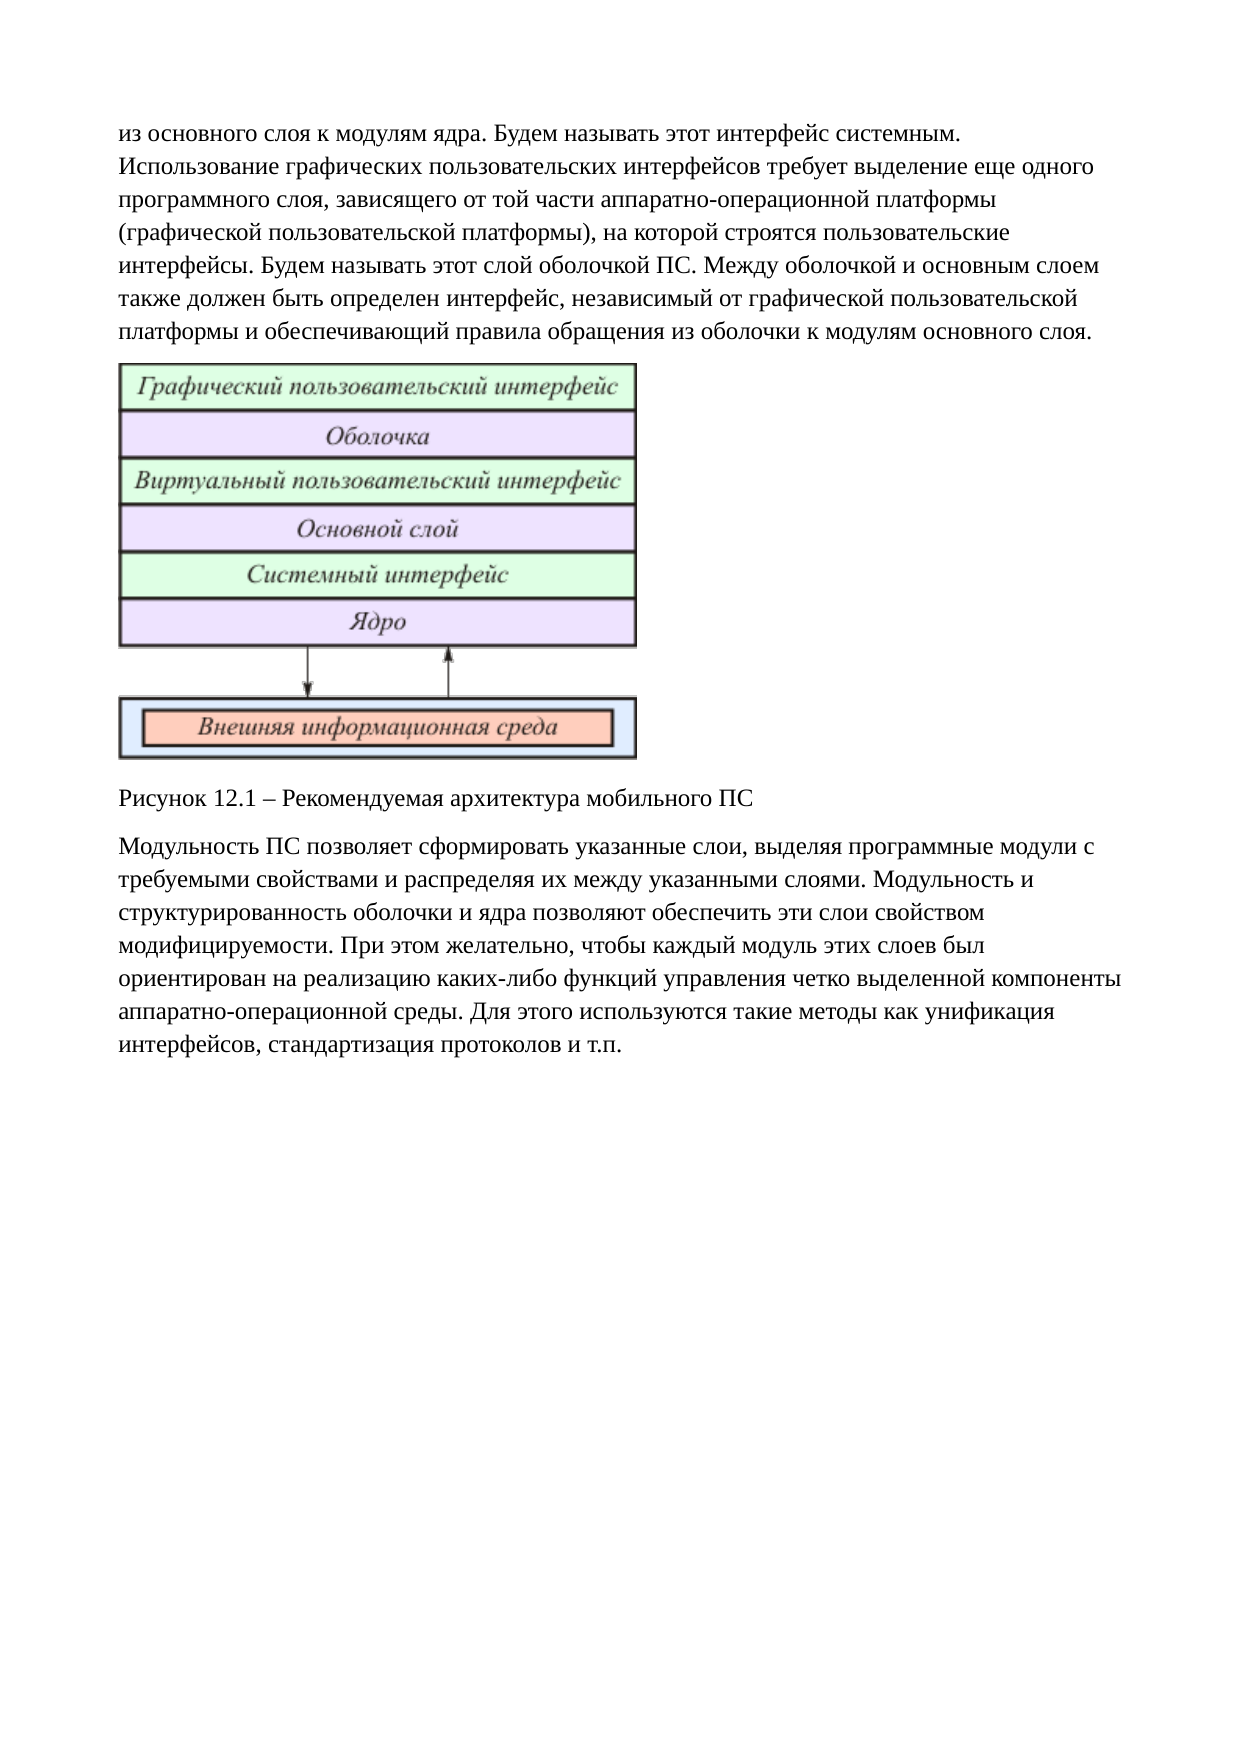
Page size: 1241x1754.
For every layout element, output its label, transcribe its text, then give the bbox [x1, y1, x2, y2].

text из основного слоя к модулям ядра. Будем называть этот интерфейс системным. Использование графических пользовательских интерфейсов требует выделение еще одного программного слоя, зависящего от той части аппаратно-операционной платформы (графической пользовательской платформы), на которой строятся пользовательские интерфейсы. Будем называть этот слой оболочкой ПС. Между оболочкой и основным слоем также должен быть определен интерфейс, независимый от графической пользовательской платформы и обеспечивающий правила обращения из оболочки к модулям основного слоя. [118, 118, 1122, 345]
text Рисунок 12.1 – Рекомендуемая архитектура мобильного ПС [118, 783, 1122, 812]
picture [118, 363, 637, 760]
text Модульность ПС позволяет сформировать указанные слои, выделяя программные модули с требуемыми свойствами и распределяя их между указанными слоями. Модульность и структурированность оболочки и ядра позволяют обеспечить эти слои свойством модифицируемости. При этом желательно, чтобы каждый модуль этих слоев был ориентирован на реализацию каких-либо функций управления четко выделенной компоненты аппаратно-операционной среды. Для этого используются такие методы как унификация интерфейсов, стандартизация протоколов и т.п. [118, 831, 1122, 1058]
